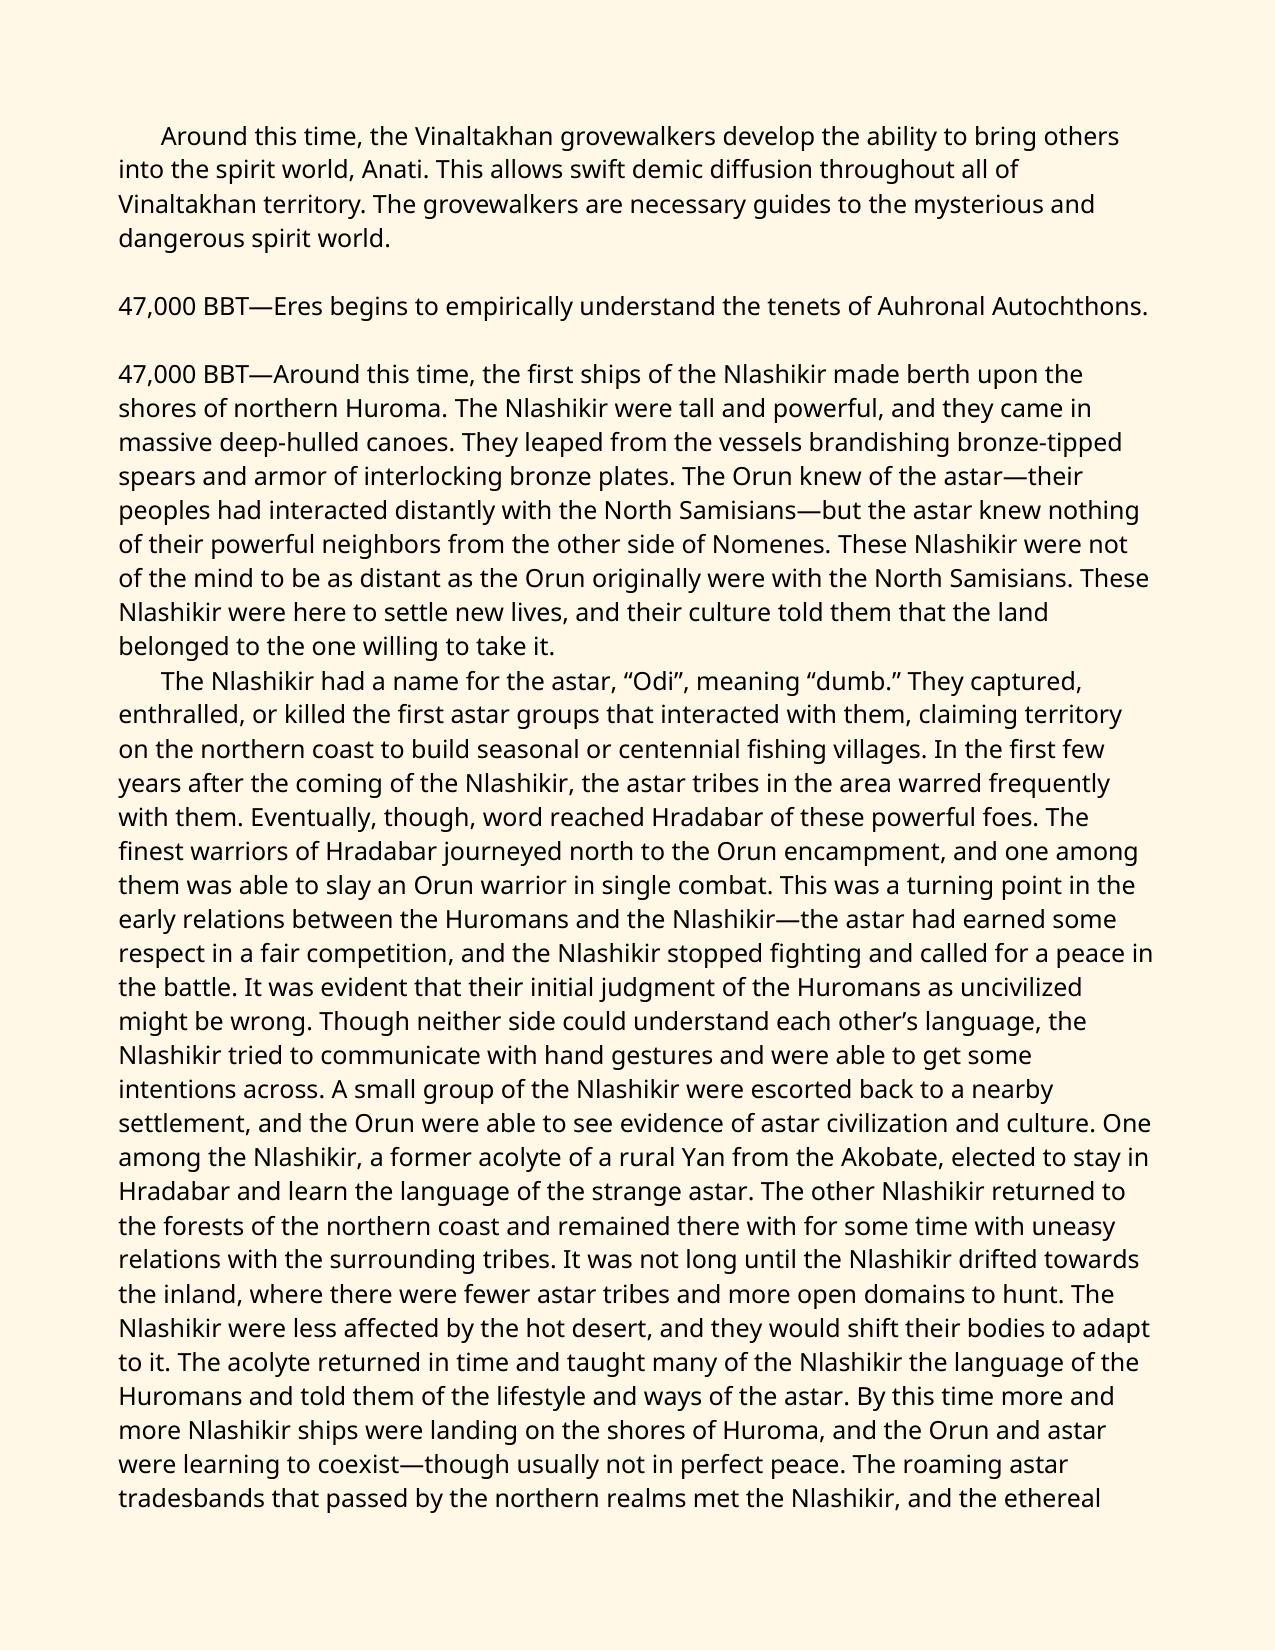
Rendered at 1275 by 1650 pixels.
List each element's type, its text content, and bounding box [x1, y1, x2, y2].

text Around this time, the Vinaltakhan grovewalkers develop the ability to bring others into the spirit world, Anati. This allows swift demic diffusion throughout all of Vinaltakhan territory. The grovewalkers are necessary guides to the mysterious and dangerous spirit world. [118, 118, 1157, 254]
text 47,000 BBT—Eres begins to empirically understand the tenets of Auhronal Autochthons. [118, 288, 1157, 322]
text 47,000 BBT—Around this time, the first ships of the Nlashikir made berth upon the shores of northern Huroma. The Nlashikir were tall and powerful, and they came in massive deep-hulled canoes. They leaped from the vessels brandishing bronze-tipped spears and armor of interlocking bronze plates. The Orun knew of the astar—their peoples had interacted distantly with the North Samisians—but the astar knew nothing of their powerful neighbors from the other side of Nomenes. These Nlashikir were not of the mind to be as distant as the Orun originally were with the North Samisians. These Nlashikir were here to settle new lives, and their culture told them that the land belonged to the one willing to take it. [118, 357, 1157, 663]
text The Nlashikir had a name for the astar, “Odi”, meaning “dumb.” They captured, enthralled, or killed the first astar groups that interacted with them, claiming territory on the northern coast to build seasonal or centennial fishing villages. In the first few years after the coming of the Nlashikir, the astar tribes in the area warred frequently with them. Eventually, though, word reached Hradabar of these powerful foes. The finest warriors of Hradabar journeyed north to the Orun encampment, and one among them was able to slay an Orun warrior in single combat. This was a turning point in the early relations between the Huromans and the Nlashikir—the astar had earned some respect in a fair competition, and the Nlashikir stopped fighting and called for a peace in the battle. It was evident that their initial judgment of the Huromans as uncivilized might be wrong. Though neither side could understand each other’s language, the Nlashikir tried to communicate with hand gestures and were able to get some intentions across. A small group of the Nlashikir were escorted back to a nearby settlement, and the Orun were able to see evidence of astar civilization and culture. One among the Nlashikir, a former acolyte of a rural Yan from the Akobate, elected to stay in Hradabar and learn the language of the strange astar. The other Nlashikir returned to the forests of the northern coast and remained there with for some time with uneasy relations with the surrounding tribes. It was not long until the Nlashikir drifted towards the inland, where there were fewer astar tribes and more open domains to hunt. The Nlashikir were less affected by the hot desert, and they would shift their bodies to adapt to it. The acolyte returned in time and taught many of the Nlashikir the language of the Huromans and told them of the lifestyle and ways of the astar. By this time more and more Nlashikir ships were landing on the shores of Huroma, and the Orun and astar were learning to coexist—though usually not in perfect peace. The roaming astar tradesbands that passed by the northern realms met the Nlashikir, and the ethereal [118, 663, 1157, 1515]
